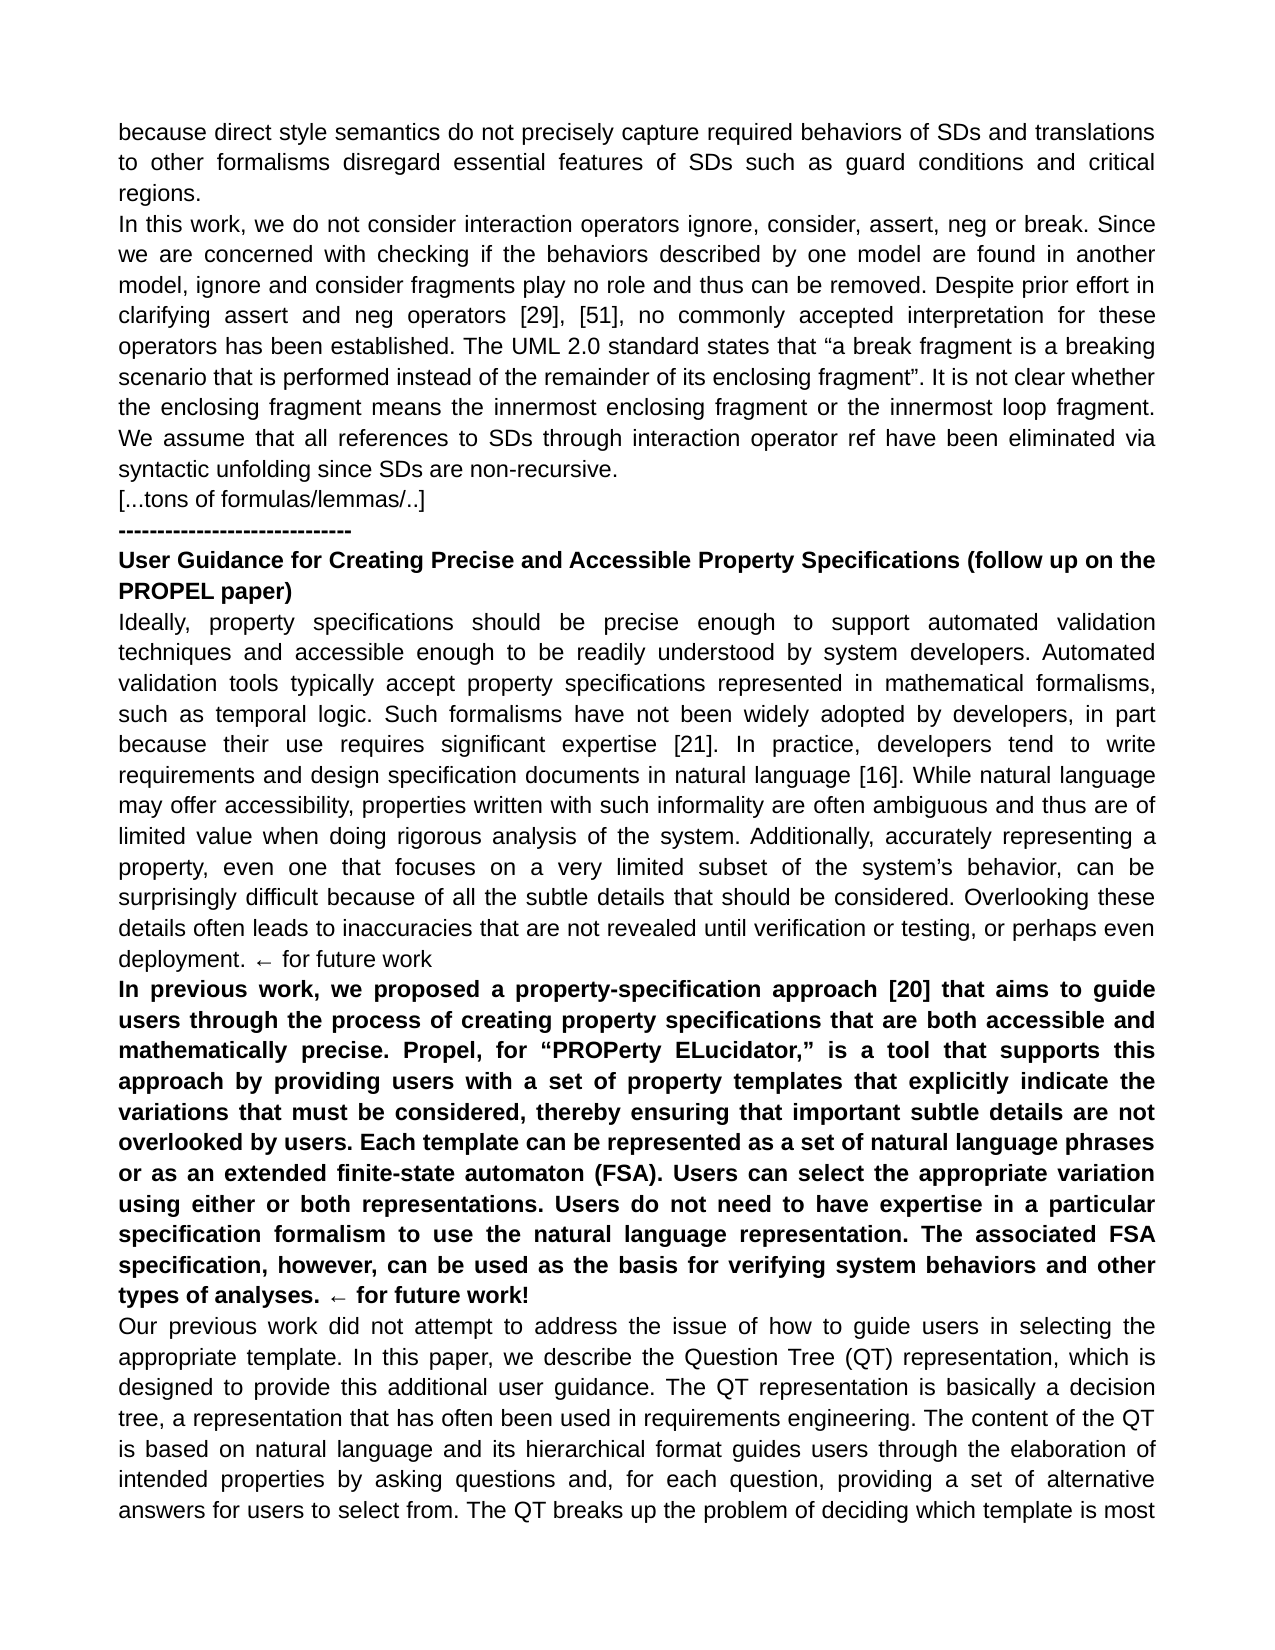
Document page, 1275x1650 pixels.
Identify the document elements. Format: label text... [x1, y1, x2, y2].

text Our previous work did not attempt to address the issue of how to guide users in selecting the appropriate template. In this paper, we describe the Question Tree (QT) representation, which is designed to provide this additional user guidance. The QT representation is basically a decision tree, a representation that has often been used in requirements engineering. The content of the QT is based on natural language and its hierarchical format guides users through the elaboration of intended properties by asking questions and, for each question, providing a set of alternative answers for users to select from. The QT breaks up the problem of deciding which template is most [118, 1312, 1157, 1523]
text In previous work, we proposed a property-specification approach [20] that aims to guide users through the process of creating property specifications that are both accessible and mathematically precise. Propel, for “PROPerty ELucidator,” is a tool that supports this approach by providing users with a set of property templates that explicitly indicate the variations that must be considered, thereby ensuring that important subtle details are not overlooked by users. Each template can be represented as a set of natural language phrases or as an extended finite-state automaton (FSA). Users can select the appropriate variation using either or both representations. Users do not need to have expertise in a particular specification formalism to use the natural language representation. The associated FSA specification, however, can be used as the basis for verifying system behaviors and other types of analyses. ← for future work! [118, 976, 1157, 1309]
text Ideally, property specifications should be precise enough to support automated validation techniques and accessible enough to be readily understood by system developers. Automated validation tools typically accept property specifications represented in mathematical formalisms, such as temporal logic. Such formalisms have not been widely adopted by developers, in part because their use requires significant expertise [21]. In practice, developers tend to write requirements and design specification documents in natural language [16]. While natural language may offer accessibility, properties written with such informality are often ambiguous and thus are of limited value when doing rigorous analysis of the system. Additionally, accurately representing a property, even one that focuses on a very limited subset of the system’s behavior, can be surprisingly difficult because of all the subtle details that should be considered. Overlooking these details often leads to inaccuracies that are not revealed until verification or testing, or perhaps even deployment. ← for future work [118, 608, 1157, 972]
text [...tons of formulas/lemmas/..] [118, 486, 1157, 512]
text ------------------------------ [118, 516, 1157, 543]
text User Guidance for Creating Precise and Accessible Property Specifications (follow up on the PROPEL paper) [118, 547, 1157, 604]
text because direct style semantics do not precisely capture required behaviors of SDs and translations to other formalisms disregard essential features of SDs such as guard conditions and critical regions. [118, 118, 1157, 206]
text In this work, we do not consider interaction operators ignore, consider, assert, neg or break. Since we are concerned with checking if the behaviors described by one model are found in another model, ignore and consider fragments play no role and thus can be removed. Despite prior effort in clarifying assert and neg operators [29], [51], no commonly accepted interpretation for these operators has been established. The UML 2.0 standard states that “a break fragment is a breaking scenario that is performed instead of the remainder of its enclosing fragment”. It is not clear whether the enclosing fragment means the innermost enclosing fragment or the innermost loop fragment. We assume that all references to SDs through interaction operator ref have been eliminated via syntactic unfolding since SDs are non-recursive. [118, 210, 1157, 482]
